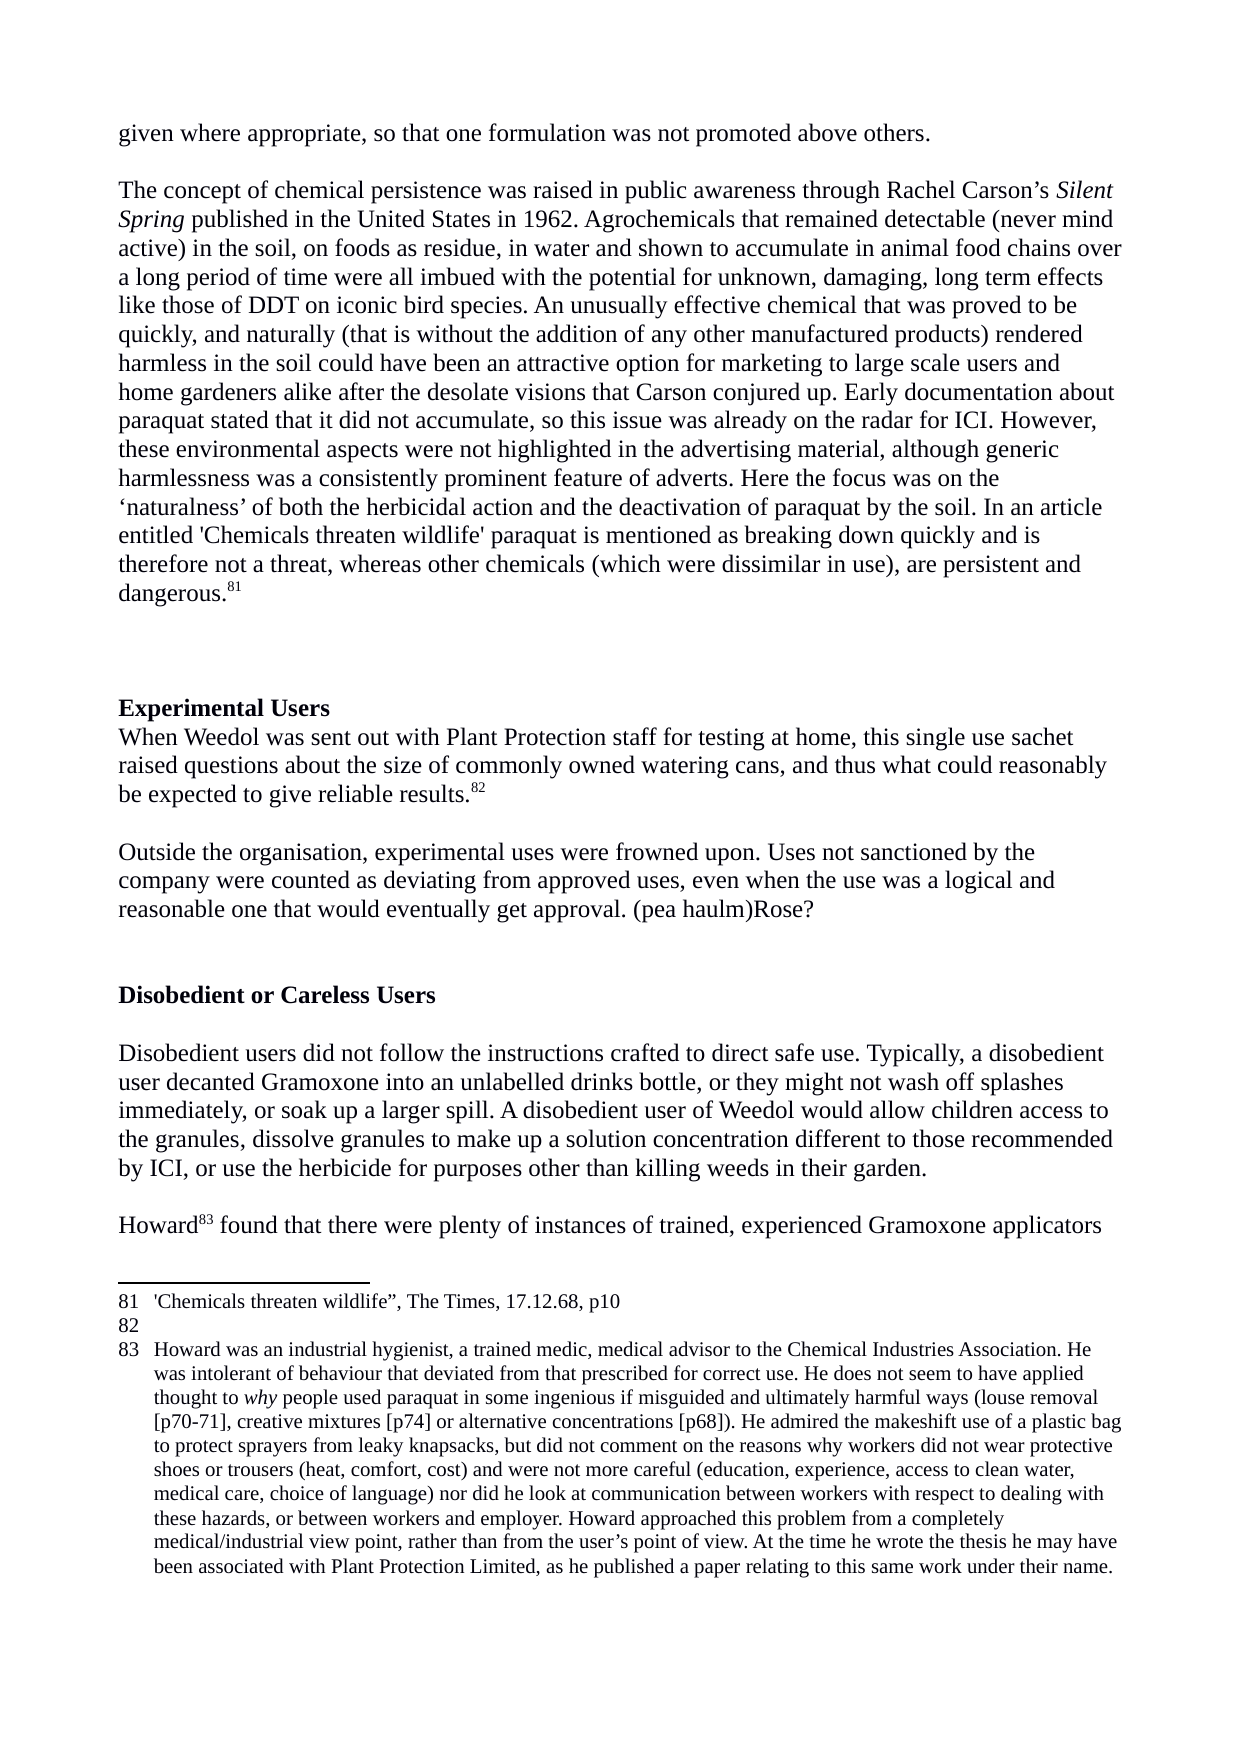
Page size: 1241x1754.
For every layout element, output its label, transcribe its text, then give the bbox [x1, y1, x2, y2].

text given where appropriate, so that one formulation was not promoted above others. [118, 118, 1122, 147]
text Howard was an industrial hygienist, a trained medic, medical advisor to the Chemical Industries Association. He was intolerant of behaviour that deviated from that prescribed for correct use. He does not seem to have applied thought to why people used paraquat in some ingenious if misguided and ultimately harmful ways (louse removal [p70-71], creative mixtures [p74] or alternative concentrations [p68]). He admired the makeshift use of a plastic bag to protect sprayers from leaky knapsacks, but did not comment on the reasons why workers did not wear protective shoes or trousers (heat, comfort, cost) and were not more careful (education, experience, access to clean water, medical care, choice of language) nor did he look at communication between workers with respect to dealing with these hazards, or between workers and employer. Howard approached this problem from a completely medical/industrial view point, rather than from the user’s point of view. At the time he wrote the thesis he may have been associated with Plant Protection Limited, as he published a paper relating to this same work under their name. [118, 1337, 1122, 1578]
text Outside the organisation, experimental uses were frowned upon. Uses not sanctioned by the company were counted as deviating from approved uses, even when the use was a logical and reasonable one that would eventually get approval. (pea haulm)Rose? [118, 837, 1122, 923]
text Disobedient or Careless Users [118, 981, 1122, 1009]
text 'Chemicals threaten wildlife”, The Times, 17.12.68, p10 [118, 1289, 1122, 1313]
text When Weedol was sent out with Plant Protection staff for testing at home, this single use sachet raised questions about the size of commonly owned watering cans, and thus what could reasonably be expected to give reliable results. [118, 722, 1122, 808]
text Disobedient users did not follow the instructions crafted to direct safe use. Typically, a disobedient user decanted Gramoxone into an unlabelled drinks bottle, or they might not wash off splashes immediately, or soak up a larger spill. A disobedient user of Weedol would allow children access to the granules, dissolve granules to make up a solution concentration different to those recommended by ICI, or use the herbicide for purposes other than killing weeds in their garden. [118, 1038, 1122, 1182]
text The concept of chemical persistence was raised in public awareness through Rachel Carson’s Silent Spring published in the United States in 1962. Agrochemicals that remained detectable (never mind active) in the soil, on foods as residue, in water and shown to accumulate in animal food chains over a long period of time were all imbued with the potential for unknown, damaging, long term effects like those of DDT on iconic bird species. An unusually effective chemical that was proved to be quickly, and naturally (that is without the addition of any other manufactured products) rendered harmless in the soil could have been an attractive option for marketing to large scale users and home gardeners alike after the desolate visions that Carson conjured up. Early documentation about paraquat stated that it did not accumulate, so this issue was already on the radar for ICI. However, these environmental aspects were not highlighted in the advertising material, although generic harmlessness was a consistently prominent feature of adverts. Here the focus was on the ‘naturalness’ of both the herbicidal action and the deactivation of paraquat by the soil. In an article entitled 'Chemicals threaten wildlife' paraquat is mentioned as breaking down quickly and is therefore not a threat, whereas other chemicals (which were dissimilar in use), are persistent and dangerous. [118, 176, 1122, 607]
text Experimental Users [118, 693, 1122, 722]
text Howard found that there were plenty of instances of trained, experienced Gramoxone applicators [118, 1211, 1122, 1239]
